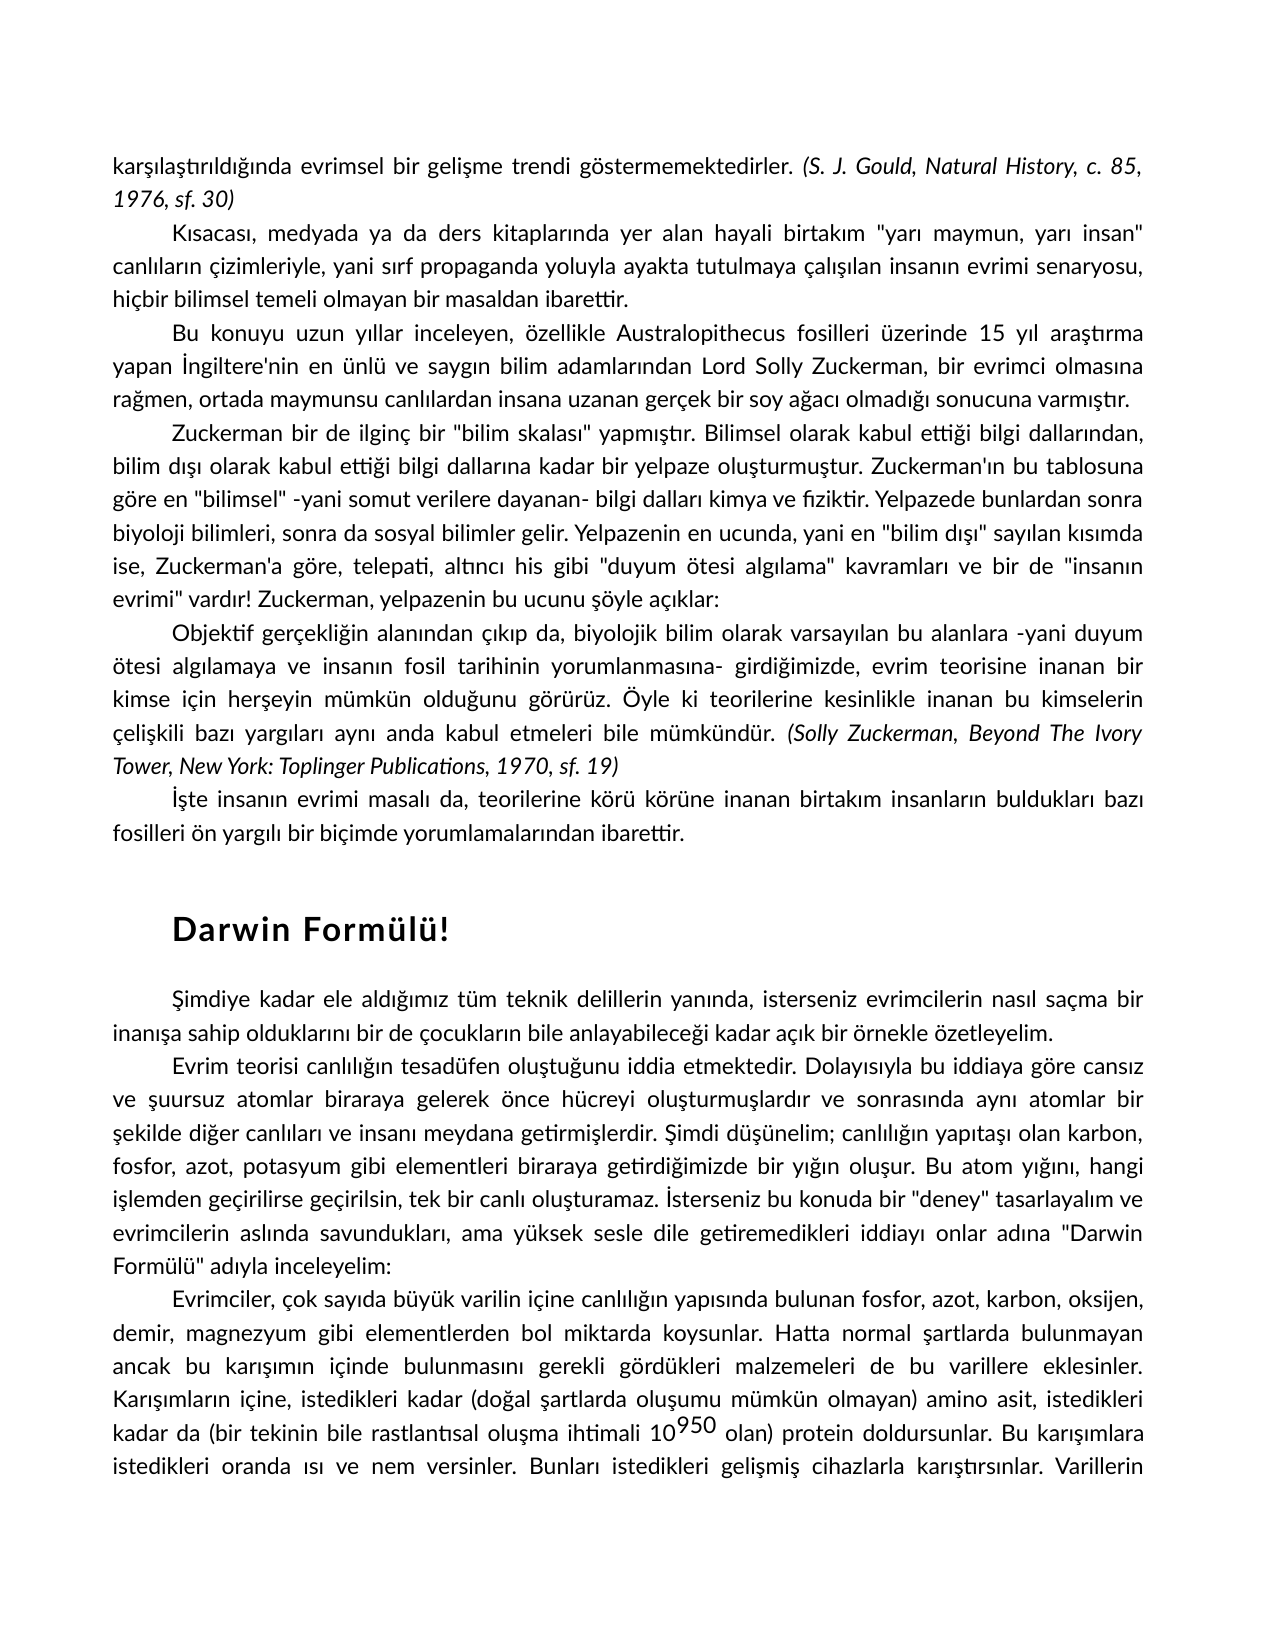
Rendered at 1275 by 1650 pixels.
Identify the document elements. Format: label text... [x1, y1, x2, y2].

text Şimdiye kadar ele aldığımız tüm teknik delillerin yanında, isterseniz evrimcilerin nasıl saçma bir inanışa sahip olduklarını bir de çocukların bile anlayabileceği kadar açık bir örnekle özetleyelim. [112, 981, 1145, 1048]
text Zuckerman bir de ilginç bir "bilim skalası" yapmıştır. Bilimsel olarak kabul ettiği bilgi dallarından, bilim dışı olarak kabul ettiği bilgi dallarına kadar bir yelpaze oluşturmuştur. Zuckerman'ın bu tablosuna göre en "bilimsel" -yani somut verilere dayanan- bilgi dalları kimya ve fiziktir. Yelpazede bunlardan sonra biyoloji bilimleri, sonra da sosyal bilimler gelir. Yelpazenin en ucunda, yani en "bilim dışı" sayılan kısımda ise, Zuckerman'a göre, telepati, altıncı his gibi "duyum ötesi algılama" kavramları ve bir de "insanın evrimi" vardır! Zuckerman, yelpazenin bu ucunu şöyle açıklar: [112, 414, 1145, 614]
text Evrim teorisi canlılığın tesadüfen oluştuğunu iddia etmektedir. Dolayısıyla bu iddiaya göre cansız ve şuursuz atomlar biraraya gelerek önce hücreyi oluşturmuşlardır ve sonrasında aynı atomlar bir şekilde diğer canlıları ve insanı meydana getirmişlerdir. Şimdi düşünelim; canlılığın yapıtaşı olan karbon, fosfor, azot, potasyum gibi elementleri biraraya getirdiğimizde bir yığın oluşur. Bu atom yığını, hangi işlemden geçirilirse geçirilsin, tek bir canlı oluşturamaz. İsterseniz bu konuda bir "deney" tasarlayalım ve evrimcilerin aslında savundukları, ama yüksek sesle dile getiremedikleri iddiayı onlar adına "Darwin Formülü" adıyla inceleyelim: [112, 1048, 1145, 1281]
text Darwin Formülü! [112, 914, 1145, 948]
text İşte insanın evrimi masalı da, teorilerine körü körüne inanan birtakım insanların buldukları bazı fosilleri ön yargılı bir biçimde yorumlamalarından ibarettir. [112, 781, 1145, 848]
text Bu konuyu uzun yıllar inceleyen, özellikle Australopithecus fosilleri üzerinde 15 yıl araştırma yapan İngiltere'nin en ünlü ve saygın bilim adamlarından Lord Solly Zuckerman, bir evrimci olmasına rağmen, ortada maymunsu canlılardan insana uzanan gerçek bir soy ağacı olmadığı sonucuna varmıştır. [112, 314, 1145, 414]
text karşılaştırıldığında evrimsel bir gelişme trendi göstermemektedirler. (S. J. Gould, Natural History, c. 85, 1976, sf. 30) [112, 148, 1145, 214]
text Evrimciler, çok sayıda büyük varilin içine canlılığın yapısında bulunan fosfor, azot, karbon, oksijen, demir, magnezyum gibi elementlerden bol miktarda koysunlar. Hatta normal şartlarda bulunmayan ancak bu karışımın içinde bulunmasını gerekli gördükleri malzemeleri de bu varillere eklesinler. Karışımların içine, istedikleri kadar (doğal şartlarda oluşumu mümkün olmayan) amino asit, istedikleri kadar da (bir tekinin bile rastlantısal oluşma ihtimali 10950 olan) protein doldursunlar. Bu karışımlara istedikleri oranda ısı ve nem versinler. Bunları istedikleri gelişmiş cihazlarla karıştırsınlar. Varillerin [112, 1281, 1145, 1481]
text Kısacası, medyada ya da ders kitaplarında yer alan hayali birtakım "yarı maymun, yarı insan" canlıların çizimleriyle, yani sırf propaganda yoluyla ayakta tutulmaya çalışılan insanın evrimi senaryosu, hiçbir bilimsel temeli olmayan bir masaldan ibarettir. [112, 214, 1145, 314]
text Objektif gerçekliğin alanından çıkıp da, biyolojik bilim olarak varsayılan bu alanlara -yani duyum ötesi algılamaya ve insanın fosil tarihinin yorumlanmasına- girdiğimizde, evrim teorisine inanan bir kimse için herşeyin mümkün olduğunu görürüz. Öyle ki teorilerine kesinlikle inanan bu kimselerin çelişkili bazı yargıları aynı anda kabul etmeleri bile mümkündür. (Solly Zuckerman, Beyond The Ivory Tower, New York: Toplinger Publications, 1970, sf. 19) [112, 614, 1145, 781]
